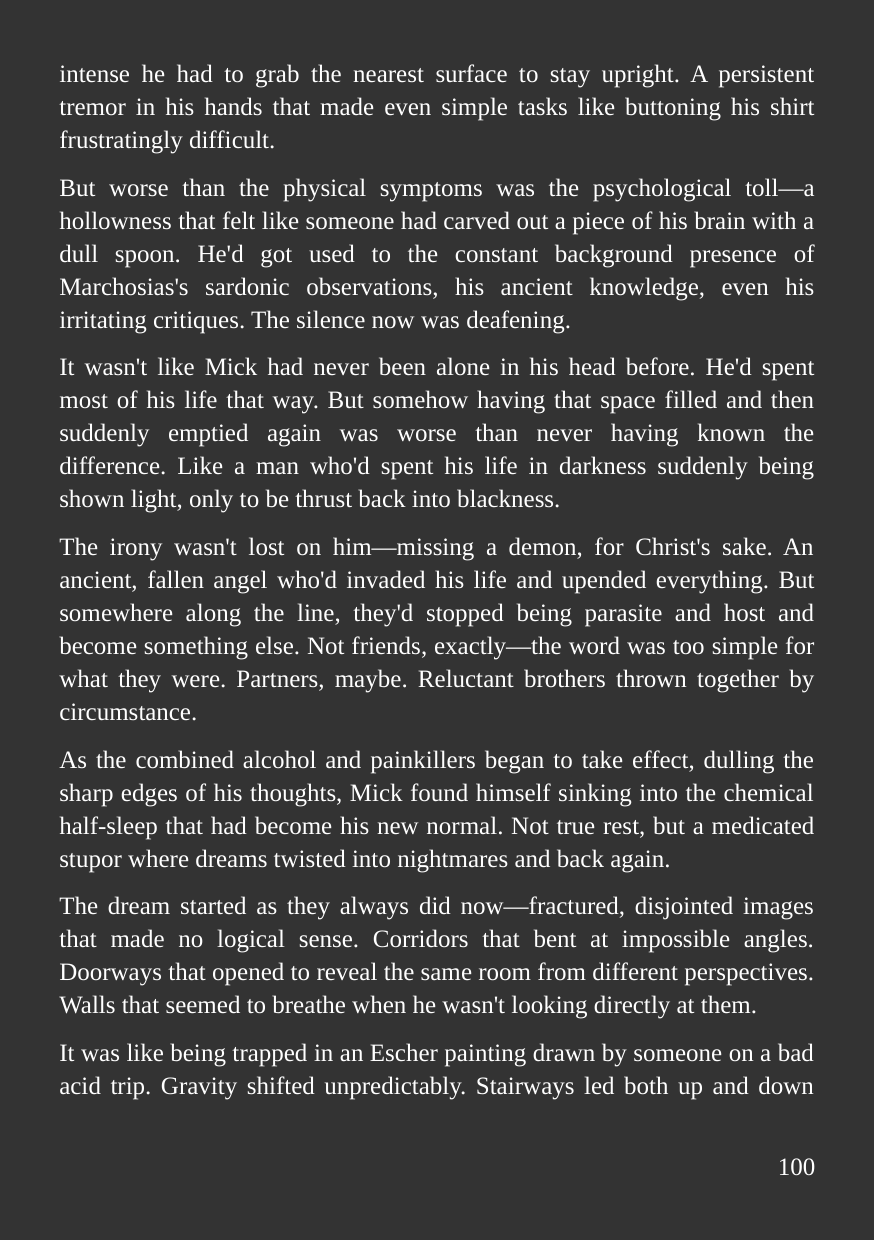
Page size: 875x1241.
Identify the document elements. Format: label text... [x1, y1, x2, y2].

text It wasn't like Mick had never been alone in his head before. He'd spent most of his life that way. But somehow having that space filled and then suddenly emptied again was worse than never having known the difference. Like a man who'd spent his life in darkness suddenly being shown light, only to be thrust back into blackness. [59, 352, 815, 513]
text The irony wasn't lost on him—missing a demon, for Christ's sake. An ancient, fallen angel who'd invaded his life and upended everything. But somewhere along the line, they'd stopped being parasite and host and become something else. Not friends, exactly—the word was too simple for what they were. Partners, maybe. Reluctant brothers thrown together by circumstance. [59, 532, 815, 726]
text The dream started as they always did now—fractured, disjointed images that made no logical sense. Corridors that bent at impossible angles. Doorways that opened to reveal the same room from different perspectives. Walls that seemed to breathe when he wasn't looking directly at them. [59, 891, 815, 1019]
text But worse than the physical symptoms was the psychological toll—a hollowness that felt like someone had carved out a piece of his brain with a dull spoon. He'd got used to the constant background presence of Marchosias's sardonic observations, his ancient knowledge, even his irritating critiques. The silence now was deafening. [59, 173, 815, 333]
text It was like being trapped in an Escher painting drawn by someone on a bad acid trip. Gravity shifted unpredictably. Stairways led both up and down [59, 1038, 815, 1100]
text intense he had to grab the nearest surface to stay upright. A persistent tremor in his hands that made even simple tasks like buttoning his shirt frustratingly difficult. [59, 59, 815, 154]
text As the combined alcohol and painkillers began to take effect, dulling the sharp edges of his thoughts, Mick found himself sinking into the chemical half-sleep that had become his new normal. Not true rest, but a medicated stupor where dreams twisted into nightmares and back again. [59, 745, 815, 873]
